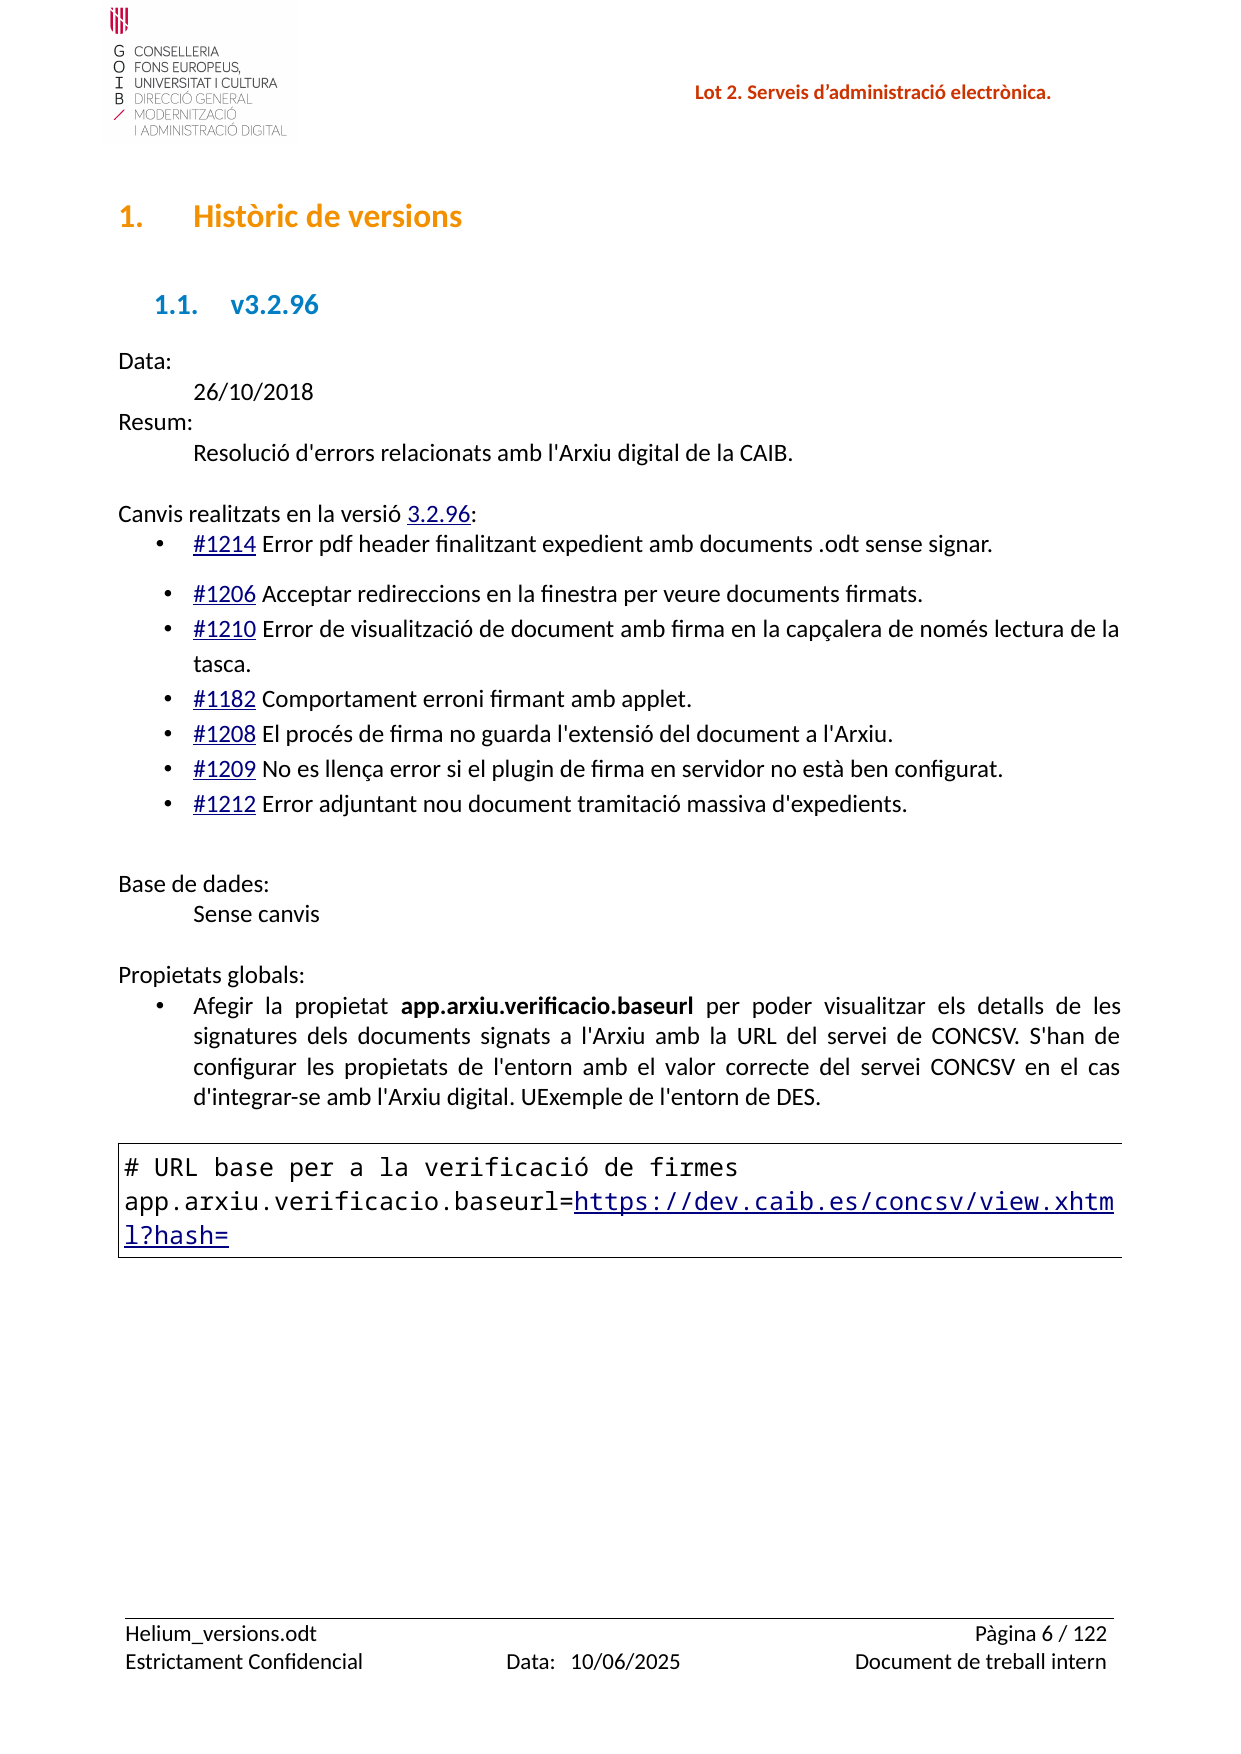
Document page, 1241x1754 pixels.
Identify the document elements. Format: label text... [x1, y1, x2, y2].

list Afegir la propietat app.arxiu.verificacio.baseurl per poder visualitzar els detalls de les signatures dels documents signats a l'Arxiu amb la URL del servei de CONCSV. S'han de configurar les propietats de l'entorn amb el valor correcte del servei CONCSV en el cas d'integrar-se amb l'Arxiu digital. UExemple de l'entorn de DES. [156, 990, 1122, 1112]
text 26/10/2018 [118, 376, 1122, 406]
list #1208 El procés de firma no guarda l'extensió del document a l'Arxiu. [164, 718, 1122, 748]
list #1210 Error de visualització de document amb firma en la capçalera de només lectura de la tasca. [164, 613, 1122, 678]
subtitle v3.2.96 [153, 286, 1122, 321]
text Resolució d'errors relacionats amb l'Arxiu digital de la CAIB. [118, 437, 1122, 467]
list #1206 Acceptar redireccions en la finestra per veure documents firmats. [164, 578, 1122, 608]
text Sense canvis [118, 898, 1122, 929]
list #1209 No es llença error si el plugin de firma en servidor no està ben configurat. [164, 753, 1122, 783]
text Base de dades: [118, 868, 1122, 898]
text Propietats globals: [118, 959, 1122, 990]
table_header # URL base per a la verificació de firmes app.arxiu.verificacio.baseurl=https://dev.caib.es/concsv/view.xhtml?hash= [119, 1144, 1122, 1257]
list #1182 Comportament erroni firmant amb applet. [164, 683, 1122, 713]
text Data: [118, 345, 1122, 376]
picture [100, 0, 297, 144]
list #1212 Error adjuntant nou document tramitació massiva d'expedients. [164, 788, 1122, 818]
subtitle Històric de versions [118, 195, 1122, 236]
list #1214 Error pdf header finalitzant expedient amb documents .odt sense signar. [156, 528, 1122, 559]
text Resum: [118, 406, 1122, 437]
text Canvis realitzats en la versió 3.2.96: [118, 498, 1122, 528]
